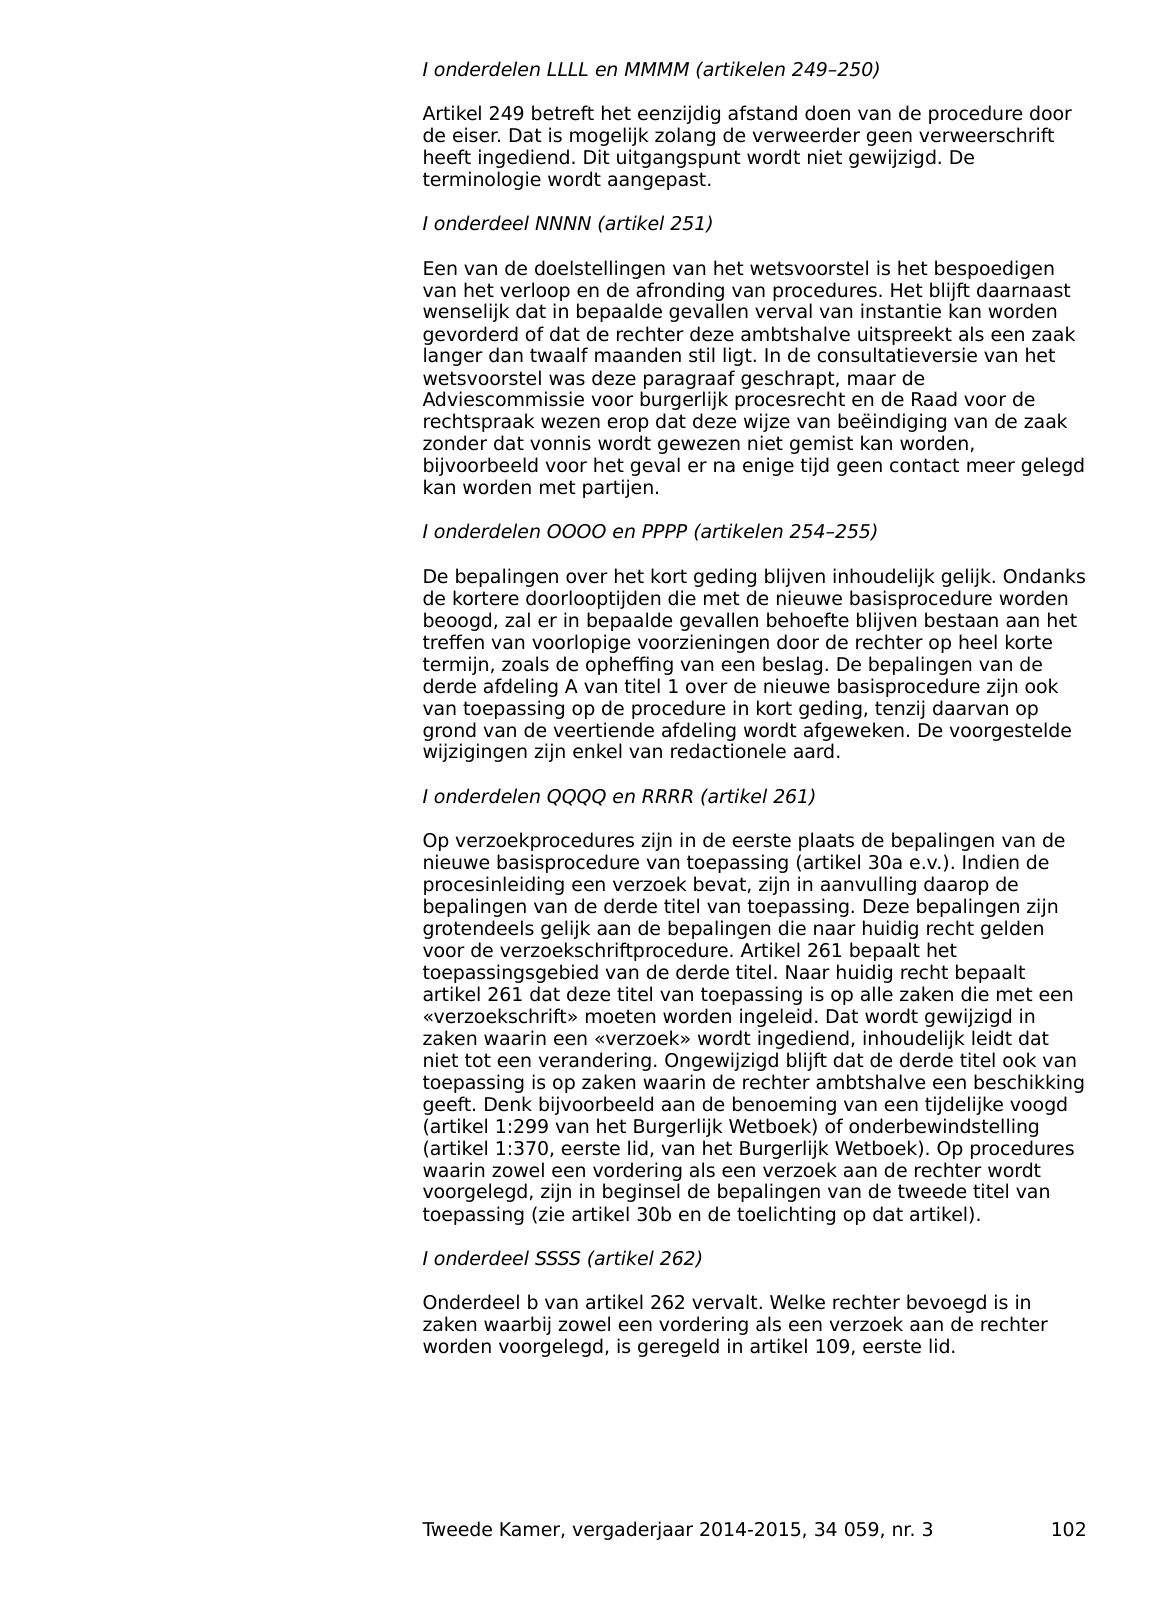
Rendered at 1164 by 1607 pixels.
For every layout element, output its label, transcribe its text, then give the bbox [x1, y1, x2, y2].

text Onderdeel b van artikel 262 vervalt. Welke rechter bevoegd is in zaken waarbij zowel een vordering als een verzoek aan de rechter worden voorgelegd, is geregeld in artikel 109, eerste lid. [422, 1292, 1087, 1358]
subtitle I onderdeel NNNN (artikel 251) [422, 213, 1087, 235]
subtitle I onderdelen QQQQ en RRRR (artikel 261) [422, 786, 1087, 808]
text Artikel 249 betreft het eenzijdig afstand doen van de procedure door de eiser. Dat is mogelijk zolang de verweerder geen verweerschrift heeft ingediend. Dit uitgangspunt wordt niet gewijzigd. De terminologie wordt aangepast. [422, 103, 1087, 191]
subtitle I onderdelen LLLL en MMMM (artikelen 249–250) [422, 59, 1087, 81]
text Een van de doelstellingen van het wetsvoorstel is het bespoedigen van het verloop en de afronding van procedures. Het blijft daarnaast wenselijk dat in bepaalde gevallen verval van instantie kan worden gevorderd of dat de rechter deze ambtshalve uitspreekt als een zaak langer dan twaalf maanden stil ligt. In de consultatieversie van het wetsvoorstel was deze paragraaf geschrapt, maar de Adviescommissie voor burgerlijk procesrecht en de Raad voor de rechtspraak wezen erop dat deze wijze van beëindiging van de zaak zonder dat vonnis wordt gewezen niet gemist kan worden, bijvoorbeeld voor het geval er na enige tijd geen contact meer gelegd kan worden met partijen. [422, 257, 1087, 499]
subtitle I onderdelen OOOO en PPPP (artikelen 254–255) [422, 521, 1087, 543]
subtitle I onderdeel SSSS (artikel 262) [422, 1248, 1087, 1269]
text De bepalingen over het kort geding blijven inhoudelijk gelijk. Ondanks de kortere doorlooptijden die met de nieuwe basisprocedure worden beoogd, zal er in bepaalde gevallen behoefte blijven bestaan aan het treffen van voorlopige voorzieningen door de rechter op heel korte termijn, zoals de opheffing van een beslag. De bepalingen van de derde afdeling A van titel 1 over de nieuwe basisprocedure zijn ook van toepassing op de procedure in kort geding, tenzij daarvan op grond van de veertiende afdeling wordt afgeweken. De voorgestelde wijzigingen zijn enkel van redactionele aard. [422, 566, 1087, 763]
text Op verzoekprocedures zijn in de eerste plaats de bepalingen van de nieuwe basisprocedure van toepassing (artikel 30a e.v.). Indien de procesinleiding een verzoek bevat, zijn in aanvulling daarop de bepalingen van de derde titel van toepassing. Deze bepalingen zijn grotendeels gelijk aan de bepalingen die naar huidig recht gelden voor de verzoekschriftprocedure. Artikel 261 bepaalt het toepassingsgebied van de derde titel. Naar huidig recht bepaalt artikel 261 dat deze titel van toepassing is op alle zaken die met een «verzoekschrift» moeten worden ingeleid. Dat wordt gewijzigd in zaken waarin een «verzoek» wordt ingediend, inhoudelijk leidt dat niet tot een verandering. Ongewijzigd blijft dat de derde titel ook van toepassing is op zaken waarin de rechter ambtshalve een beschikking geeft. Denk bijvoorbeeld aan de benoeming van een tijdelijke voogd (artikel 1:299 van het Burgerlijk Wetboek) of onderbewindstelling (artikel 1:370, eerste lid, van het Burgerlijk Wetboek). Op procedures waarin zowel een vordering als een verzoek aan de rechter wordt voorgelegd, zijn in beginsel de bepalingen van de tweede titel van toepassing (zie artikel 30b en de toelichting op dat artikel). [422, 830, 1087, 1225]
